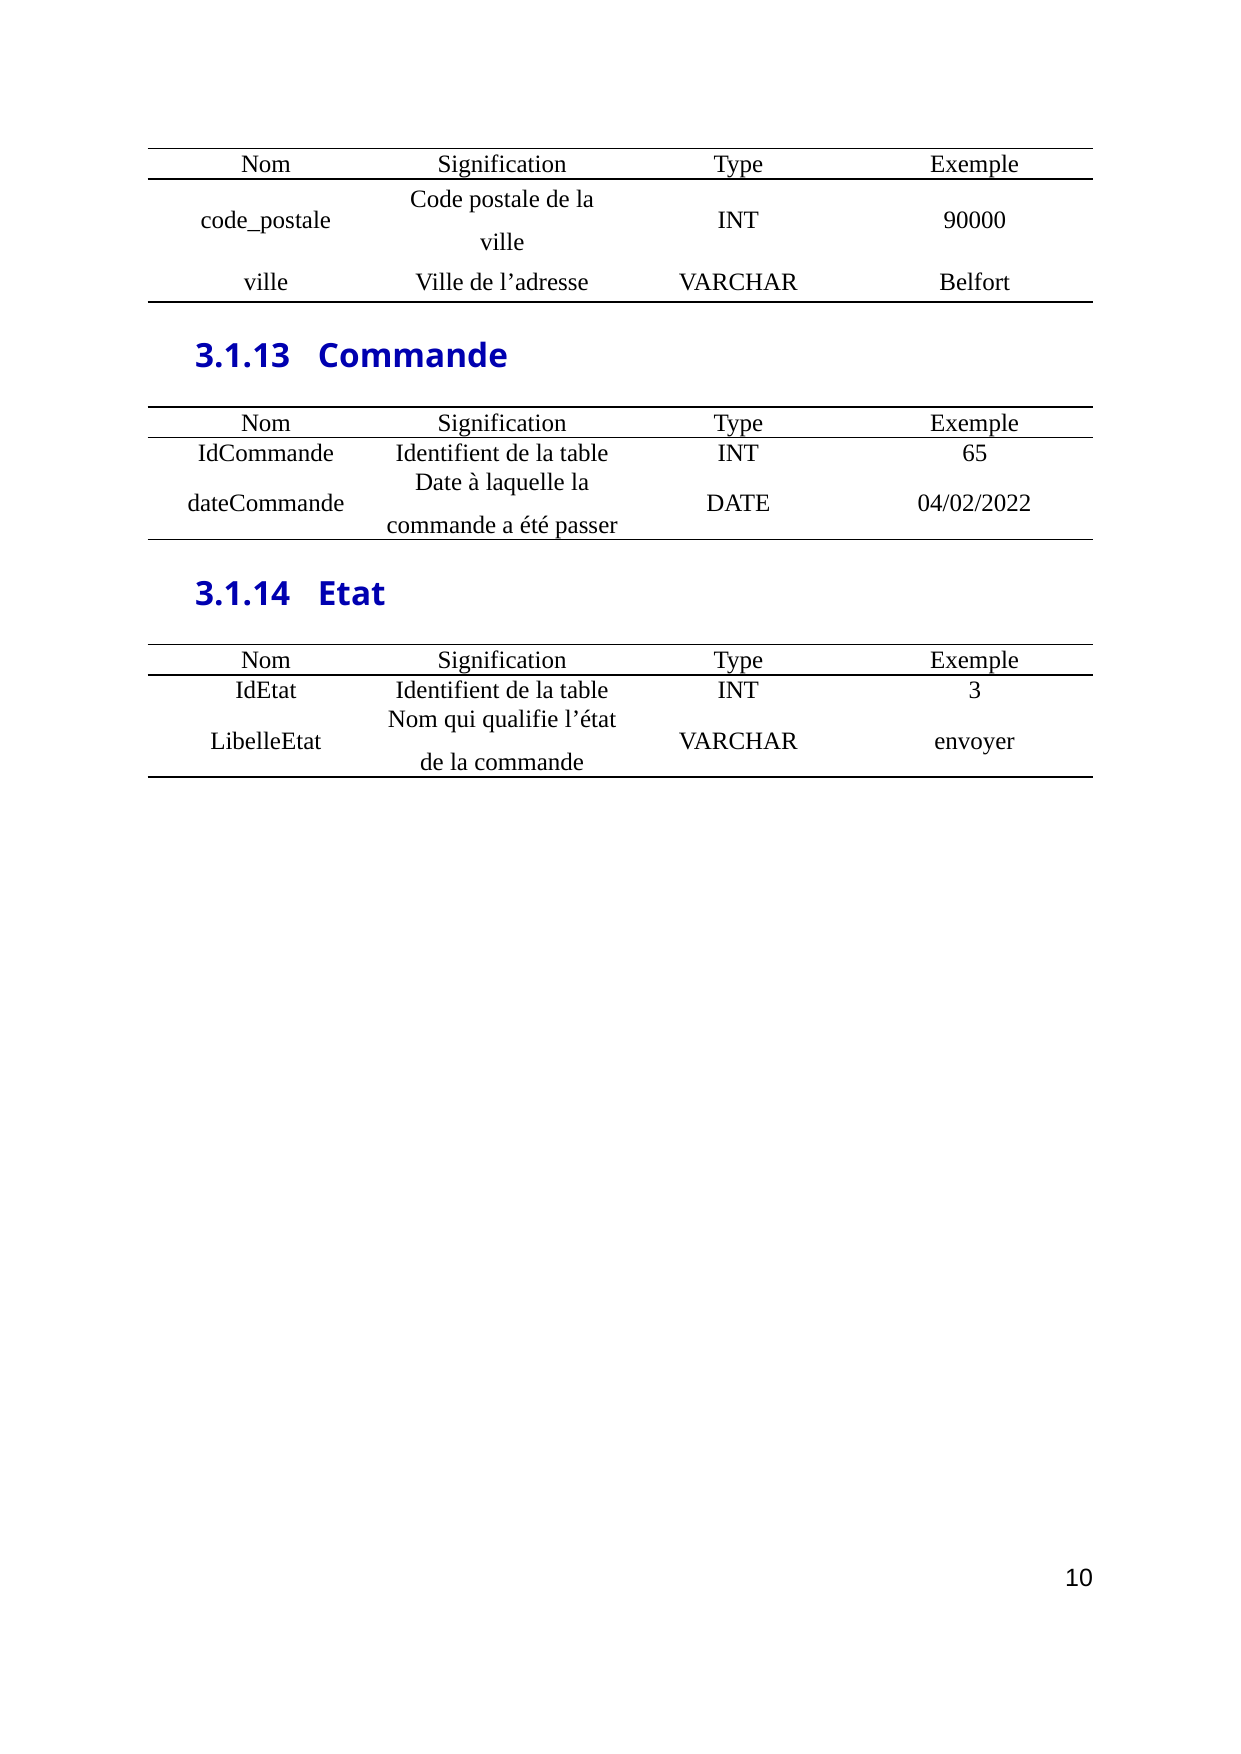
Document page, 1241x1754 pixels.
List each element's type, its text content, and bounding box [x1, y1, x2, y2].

table_header Nom [148, 645, 384, 674]
table_cell 90000 [856, 180, 1093, 261]
table_cell VARCHAR [620, 261, 856, 301]
table_cell IdEtat [148, 676, 384, 704]
table_header Exemple [856, 149, 1093, 178]
table_header Exemple [856, 645, 1093, 674]
table_cell DATE [620, 467, 856, 538]
table_cell 04/02/2022 [856, 467, 1093, 538]
table_header Type [620, 408, 856, 436]
table_cell code_postale [148, 180, 384, 261]
table_cell INT [620, 676, 856, 704]
table_cell Code postale de la ville [384, 180, 620, 261]
subtitle Commande [148, 332, 1093, 377]
table_cell IdCommande [148, 438, 384, 467]
table_cell dateCommande [148, 467, 384, 538]
table_cell ville [148, 261, 384, 301]
table_cell 3 [856, 676, 1093, 704]
table_header Signification [384, 645, 620, 674]
table_header Exemple [856, 408, 1093, 436]
table_cell INT [620, 180, 856, 261]
table_header Nom [148, 149, 384, 178]
table_cell Belfort [856, 261, 1093, 301]
table_header Nom [148, 408, 384, 436]
table_header Signification [384, 408, 620, 436]
table_cell envoyer [856, 704, 1093, 776]
table_header Type [620, 149, 856, 178]
table_cell 65 [856, 438, 1093, 467]
table_cell Date à laquelle la commande a été passer [384, 467, 620, 538]
table_header Type [620, 645, 856, 674]
table_cell Ville de l’adresse [384, 261, 620, 301]
table_header Signification [384, 149, 620, 178]
table_cell LibelleEtat [148, 704, 384, 776]
table_cell INT [620, 438, 856, 467]
table_cell Identifient de la table [384, 676, 620, 704]
table_cell Identifient de la table [384, 438, 620, 467]
table_cell Nom qui qualifie l’état de la commande [384, 704, 620, 776]
subtitle Etat [148, 569, 1093, 615]
table_cell VARCHAR [620, 704, 856, 776]
